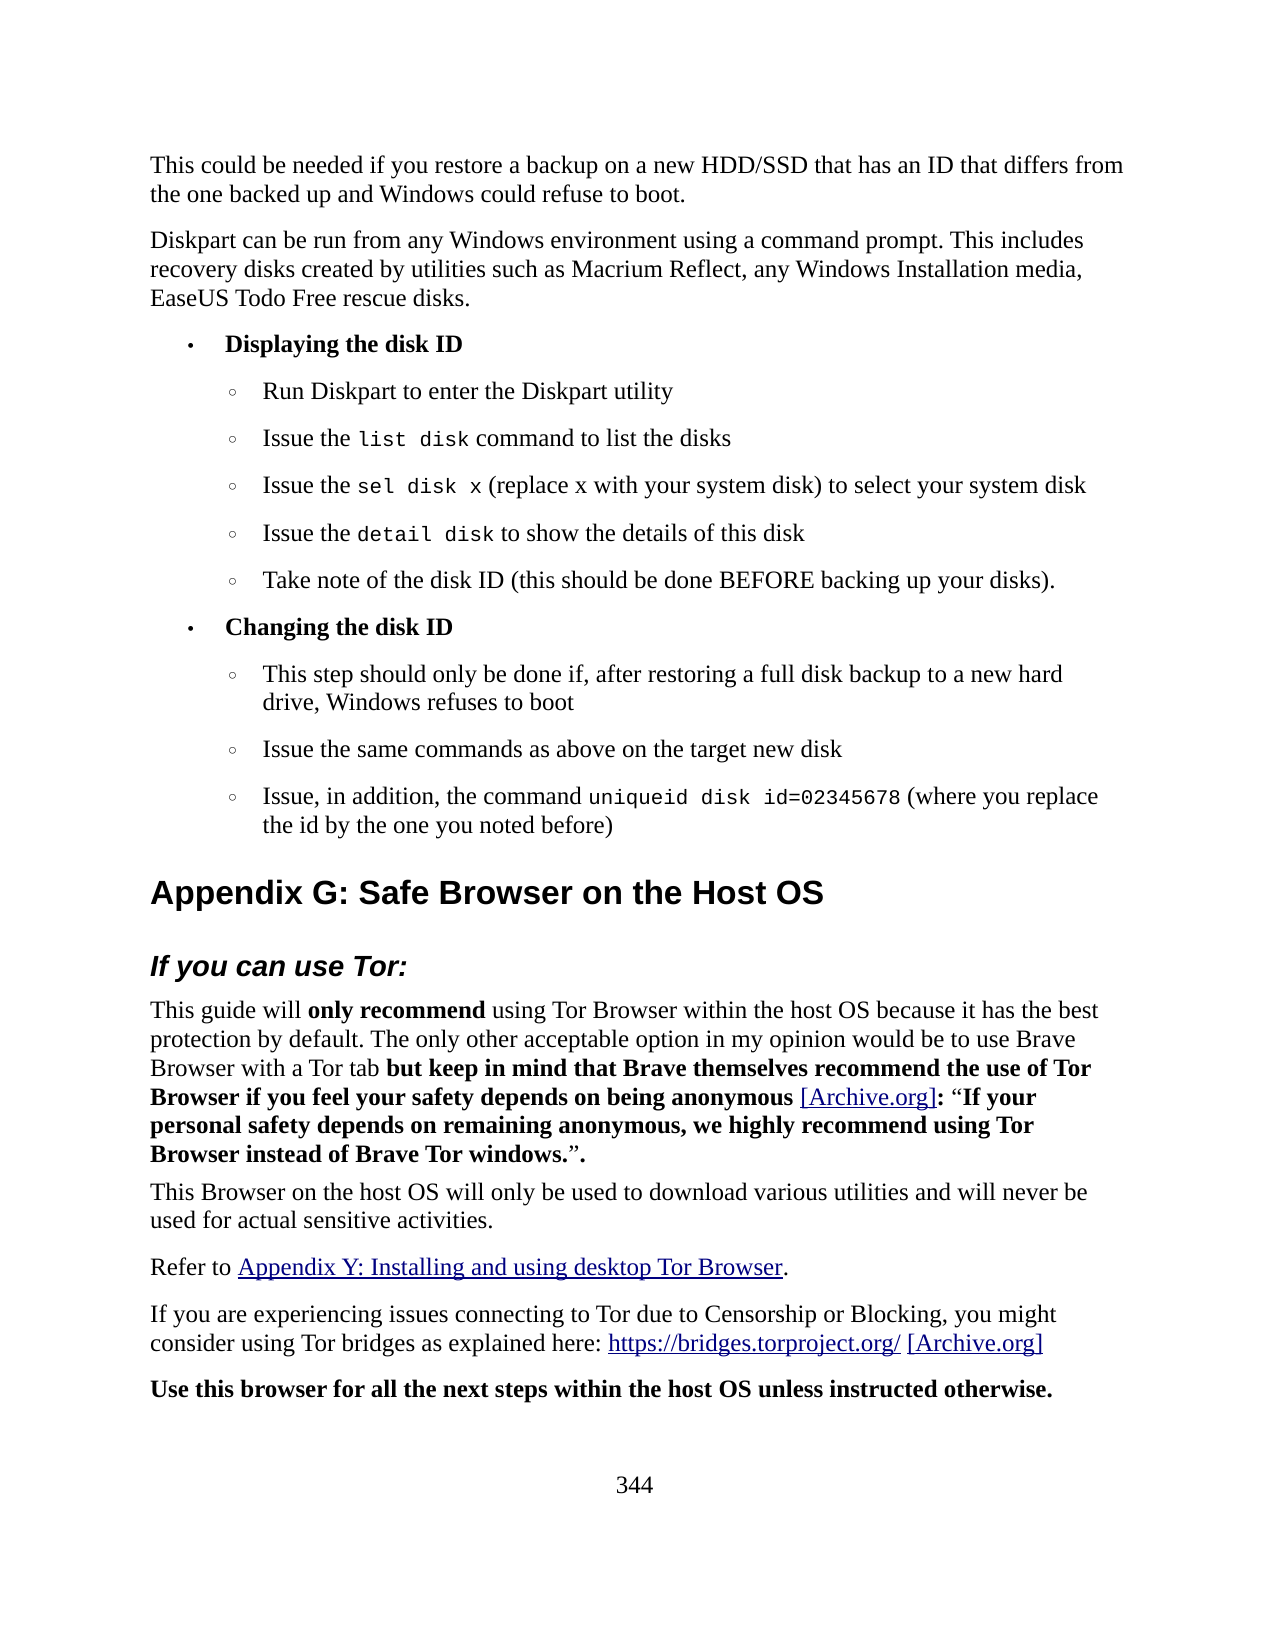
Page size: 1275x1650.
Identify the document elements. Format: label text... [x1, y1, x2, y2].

text This guide will only recommend using Tor Browser within the host OS because it has the best protection by default. The only other acceptable option in my opinion would be to use Brave Browser with a Tor tab but keep in mind that Brave themselves recommend the use of Tor Browser if you feel your safety depends on being anonymous [Archive.org]: “If your personal safety depends on remaining anonymous, we highly recommend using Tor Browser instead of Brave Tor windows.”. [150, 995, 1125, 1168]
text Refer to Appendix Y: Installing and using desktop Tor Browser. [150, 1252, 1125, 1281]
text If you are experiencing issues connecting to Tor due to Censorship or Blocking, you might consider using Tor bridges as explained here: https://bridges.torproject.org/ [Archive.org] [150, 1299, 1125, 1356]
list Changing the disk ID [187, 612, 1125, 641]
list Issue the list disk command to list the disks [225, 423, 1125, 452]
list Issue, in addition, the command uniqueid disk id=02345678 (where you replace the id by the one you noted before) [225, 781, 1125, 839]
text This Browser on the host OS will only be used to download various utilities and will never be used for actual sensitive activities. [150, 1177, 1125, 1234]
list Issue the sel disk x (replace x with your system disk) to select your system disk [225, 470, 1125, 500]
text This could be needed if you restore a backup on a new HDD/SSD that has an ID that differs from the one backed up and Windows could refuse to boot. [150, 150, 1125, 207]
subtitle Appendix G: Safe Browser on the Host OS [150, 873, 1125, 912]
text Diskpart can be run from any Windows environment using a command prompt. This includes recovery disks created by utilities such as Macrium Reflect, any Windows Installation media, EaseUS Todo Free rescue disks. [150, 225, 1125, 312]
list This step should only be done if, after restoring a full disk backup to a new hard drive, Windows refuses to boot [225, 659, 1125, 716]
subtitle If you can use Tor: [150, 949, 1125, 983]
list Issue the detail disk to show the details of this disk [225, 518, 1125, 547]
list Displaying the disk ID [187, 329, 1125, 358]
list Issue the same commands as above on the target new disk [225, 734, 1125, 763]
list Take note of the disk ID (this should be done BEFORE backing up your disks). [225, 565, 1125, 594]
list Run Diskpart to enter the Diskpart utility [225, 376, 1125, 405]
text Use this browser for all the next steps within the host OS unless instructed otherwise. [150, 1374, 1125, 1403]
